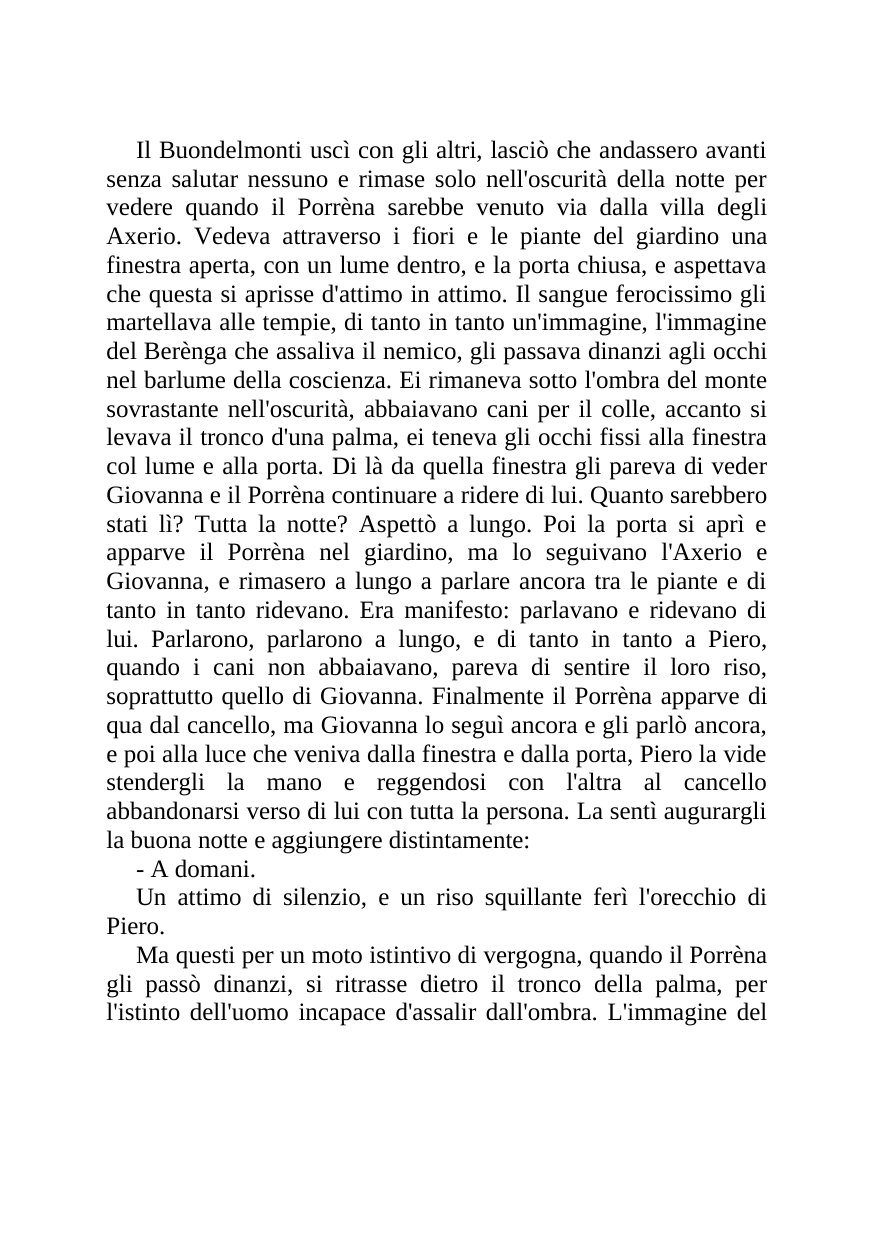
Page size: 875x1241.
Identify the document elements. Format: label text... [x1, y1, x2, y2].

text Un attimo di silenzio, e un riso squillante ferì l'orecchio di Piero. [106, 882, 768, 940]
text Il Buondelmonti uscì con gli altri, lasciò che andassero avanti senza salutar nessuno e rimase solo nell'oscurità della notte per vedere quando il Porrèna sarebbe venuto via dalla villa degli Axerio. Vedeva attraverso i fiori e le piante del giardino una finestra aperta, con un lume dentro, e la porta chiusa, e aspettava che questa si aprisse d'attimo in attimo. Il sangue ferocissimo gli martellava alle tempie, di tanto in tanto un'immagine, l'immagine del Berènga che assaliva il nemico, gli passava dinanzi agli occhi nel barlume della coscienza. Ei rimaneva sotto l'ombra del monte sovrastante nell'oscurità, abbaiavano cani per il colle, accanto si levava il tronco d'una palma, ei teneva gli occhi fissi alla finestra col lume e alla porta. Di là da quella finestra gli pareva di veder Giovanna e il Porrèna continuare a ridere di lui. Quanto sarebbero stati lì? Tutta la notte? Aspettò a lungo. Poi la porta si aprì e apparve il Porrèna nel giardino, ma lo seguivano l'Axerio e Giovanna, e rimasero a lungo a parlare ancora tra le piante e di tanto in tanto ridevano. Era manifesto: parlavano e ridevano di lui. Parlarono, parlarono a lungo, e di tanto in tanto a Piero, quando i cani non abbaiavano, pareva di sentire il loro riso, soprattutto quello di Giovanna. Finalmente il Porrèna apparve di qua dal cancello, ma Giovanna lo seguì ancora e gli parlò ancora, e poi alla luce che veniva dalla finestra e dalla porta, Piero la vide stendergli la mano e reggendosi con l'altra al cancello abbandonarsi verso di lui con tutta la persona. La sentì augurargli la buona notte e aggiungere distintamente: [106, 135, 768, 854]
text - A domani. [106, 854, 768, 882]
text Ma questi per un moto istintivo di vergogna, quando il Porrèna gli passò dinanzi, si ritrasse dietro il tronco della palma, per l'istinto dell'uomo incapace d'assalir dall'ombra. L'immagine del [106, 940, 768, 1026]
